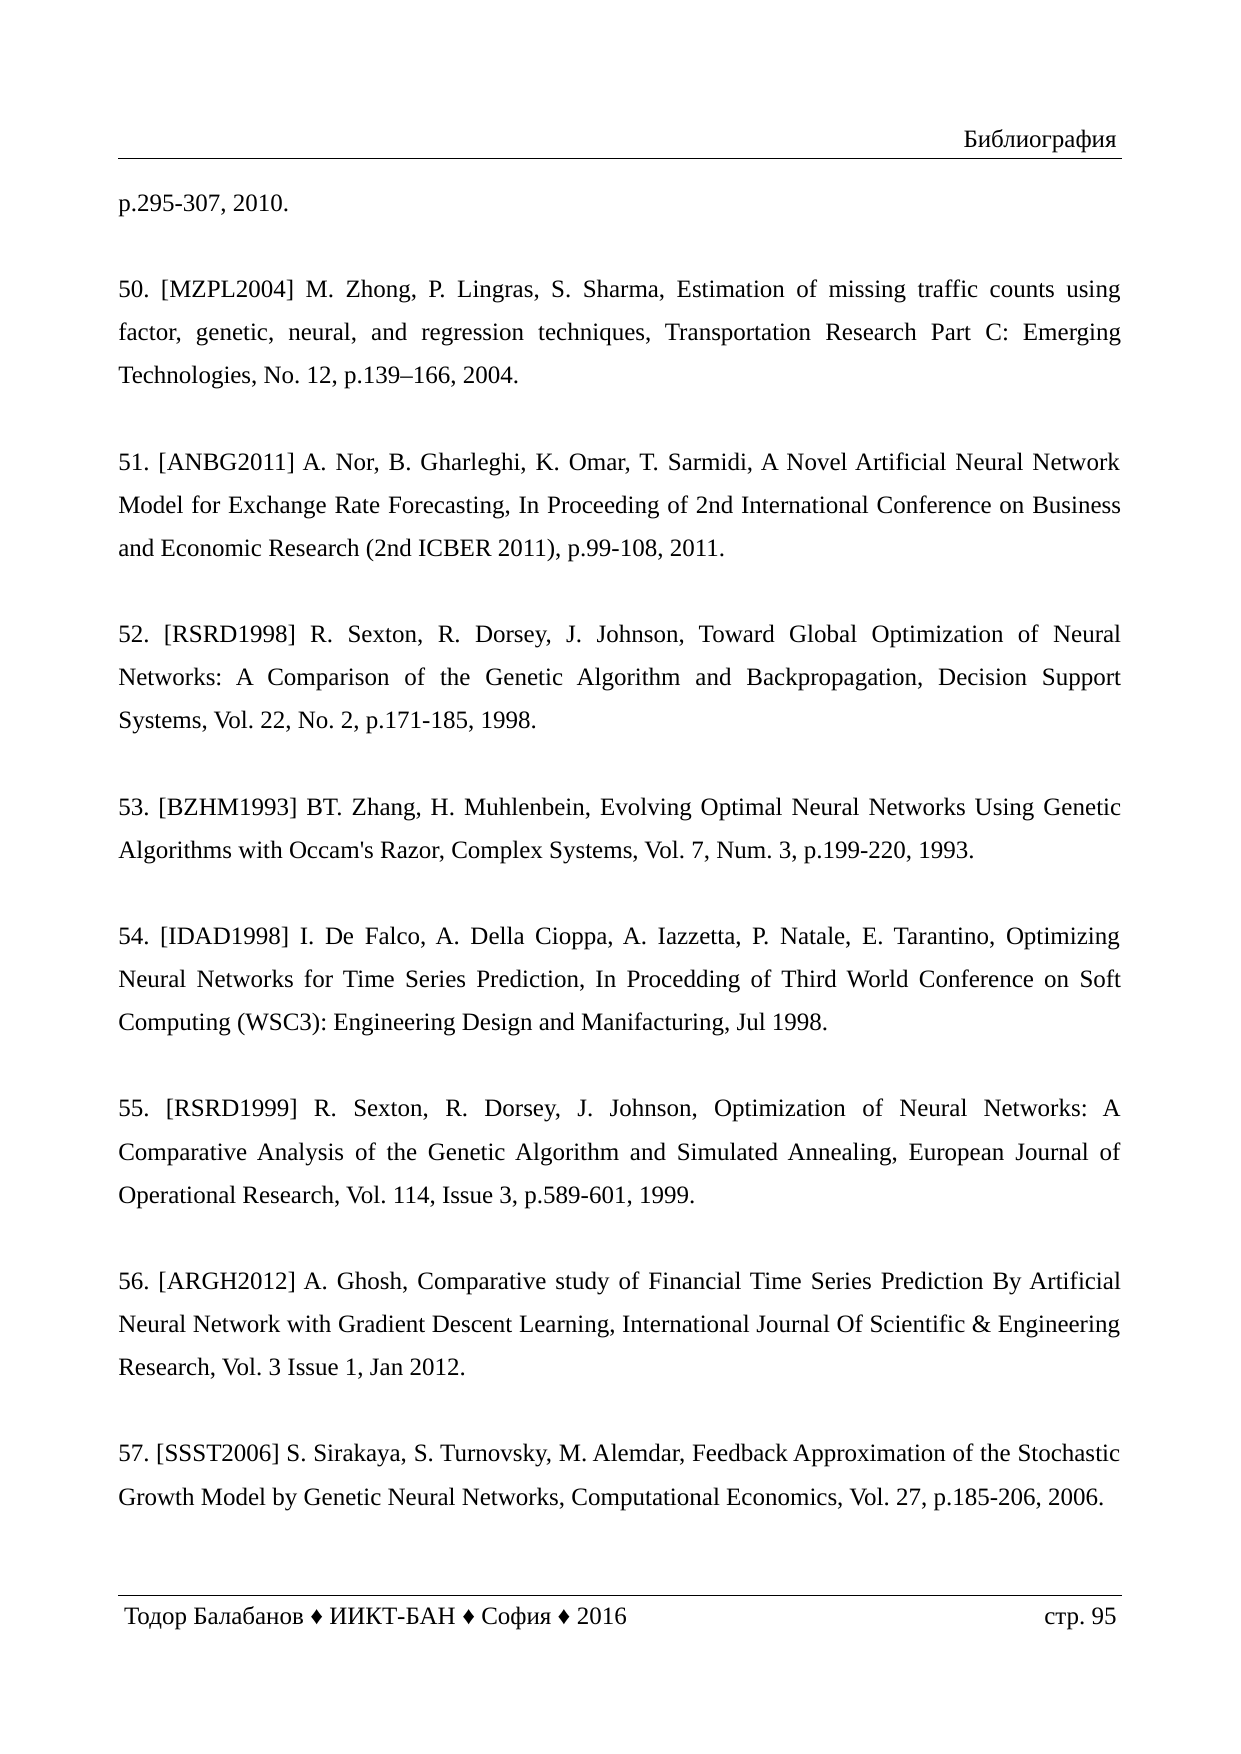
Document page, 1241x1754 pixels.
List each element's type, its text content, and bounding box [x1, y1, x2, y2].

text 50. [MZPL2004] M. Zhong, P. Lingras, S. Sharma, Estimation of missing traffic counts using factor, genetic, neural, and regression techniques, Transportation Research Part C: Emerging Technologies, No. 12, p.139–166, 2004. [118, 274, 1122, 389]
text 52. [RSRD1998] R. Sexton, R. Dorsey, J. Johnson, Toward Global Optimization of Neural Networks: A Comparison of the Genetic Algorithm and Backpropagation, Decision Support Systems, Vol. 22, No. 2, p.171-185, 1998. [118, 619, 1122, 734]
text 55. [RSRD1999] R. Sexton, R. Dorsey, J. Johnson, Optimization of Neural Networks: A Comparative Analysis of the Genetic Algorithm and Simulated Annealing, European Journal of Operational Research, Vol. 114, Issue 3, p.589-601, 1999. [118, 1093, 1122, 1208]
text 53. [BZHM1993] BT. Zhang, H. Muhlenbein, Evolving Optimal Neural Networks Using Genetic Algorithms with Occam's Razor, Complex Systems, Vol. 7, Num. 3, p.199-220, 1993. [118, 792, 1122, 863]
text 51. [ANBG2011] A. Nor, B. Gharleghi, K. Omar, T. Sarmidi, A Novel Artificial Neural Network Model for Exchange Rate Forecasting, In Proceeding of 2nd International Conference on Business and Economic Research (2nd ICBER 2011), p.99-108, 2011. [118, 447, 1122, 562]
text 57. [SSST2006] S. Sirakaya, S. Turnovsky, M. Alemdar, Feedback Approximation of the Stochastic Growth Model by Genetic Neural Networks, Computational Economics, Vol. 27, p.185-206, 2006. [118, 1438, 1122, 1510]
text p.295-307, 2010. [118, 188, 1122, 217]
text 56. [ARGH2012] A. Ghosh, Comparative study of Financial Time Series Prediction By Artificial Neural Network with Gradient Descent Learning, International Journal Of Scientific & Engineering Research, Vol. 3 Issue 1, Jan 2012. [118, 1266, 1122, 1381]
text 54. [IDAD1998] I. De Falco, A. Della Cioppa, A. Iazzetta, P. Natale, E. Tarantino, Optimizing Neural Networks for Time Series Prediction, In Procedding of Third World Conference on Soft Computing (WSC3): Engineering Design and Manifacturing, Jul 1998. [118, 921, 1122, 1036]
